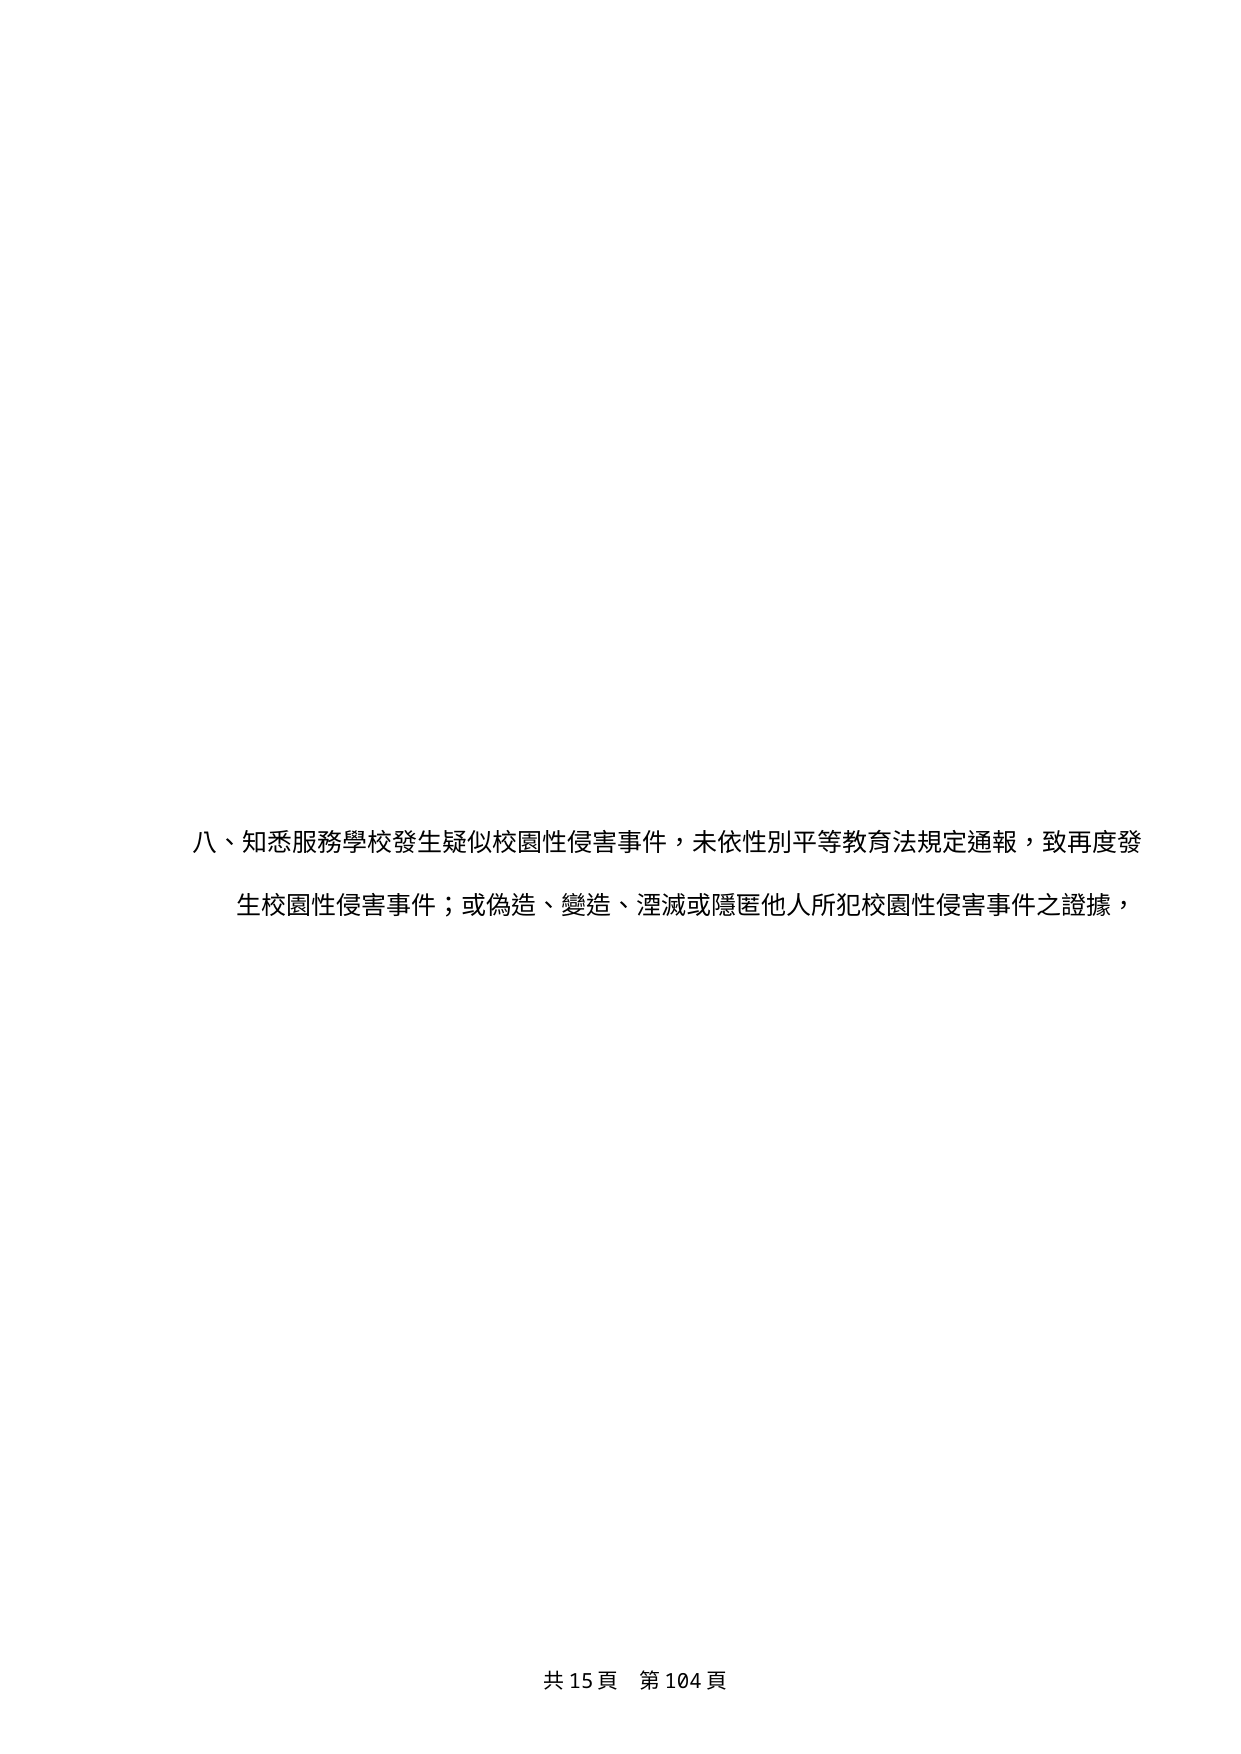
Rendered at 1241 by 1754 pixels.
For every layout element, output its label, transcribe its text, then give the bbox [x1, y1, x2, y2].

text 八、知悉服務學校發生疑似校園性侵害事件，未依性別平等教育法規定通報，致再度發生校園性侵害事件；或偽造、變造、湮滅或隱匿他人所犯校園性侵害事件之證據， [192, 799, 1152, 924]
